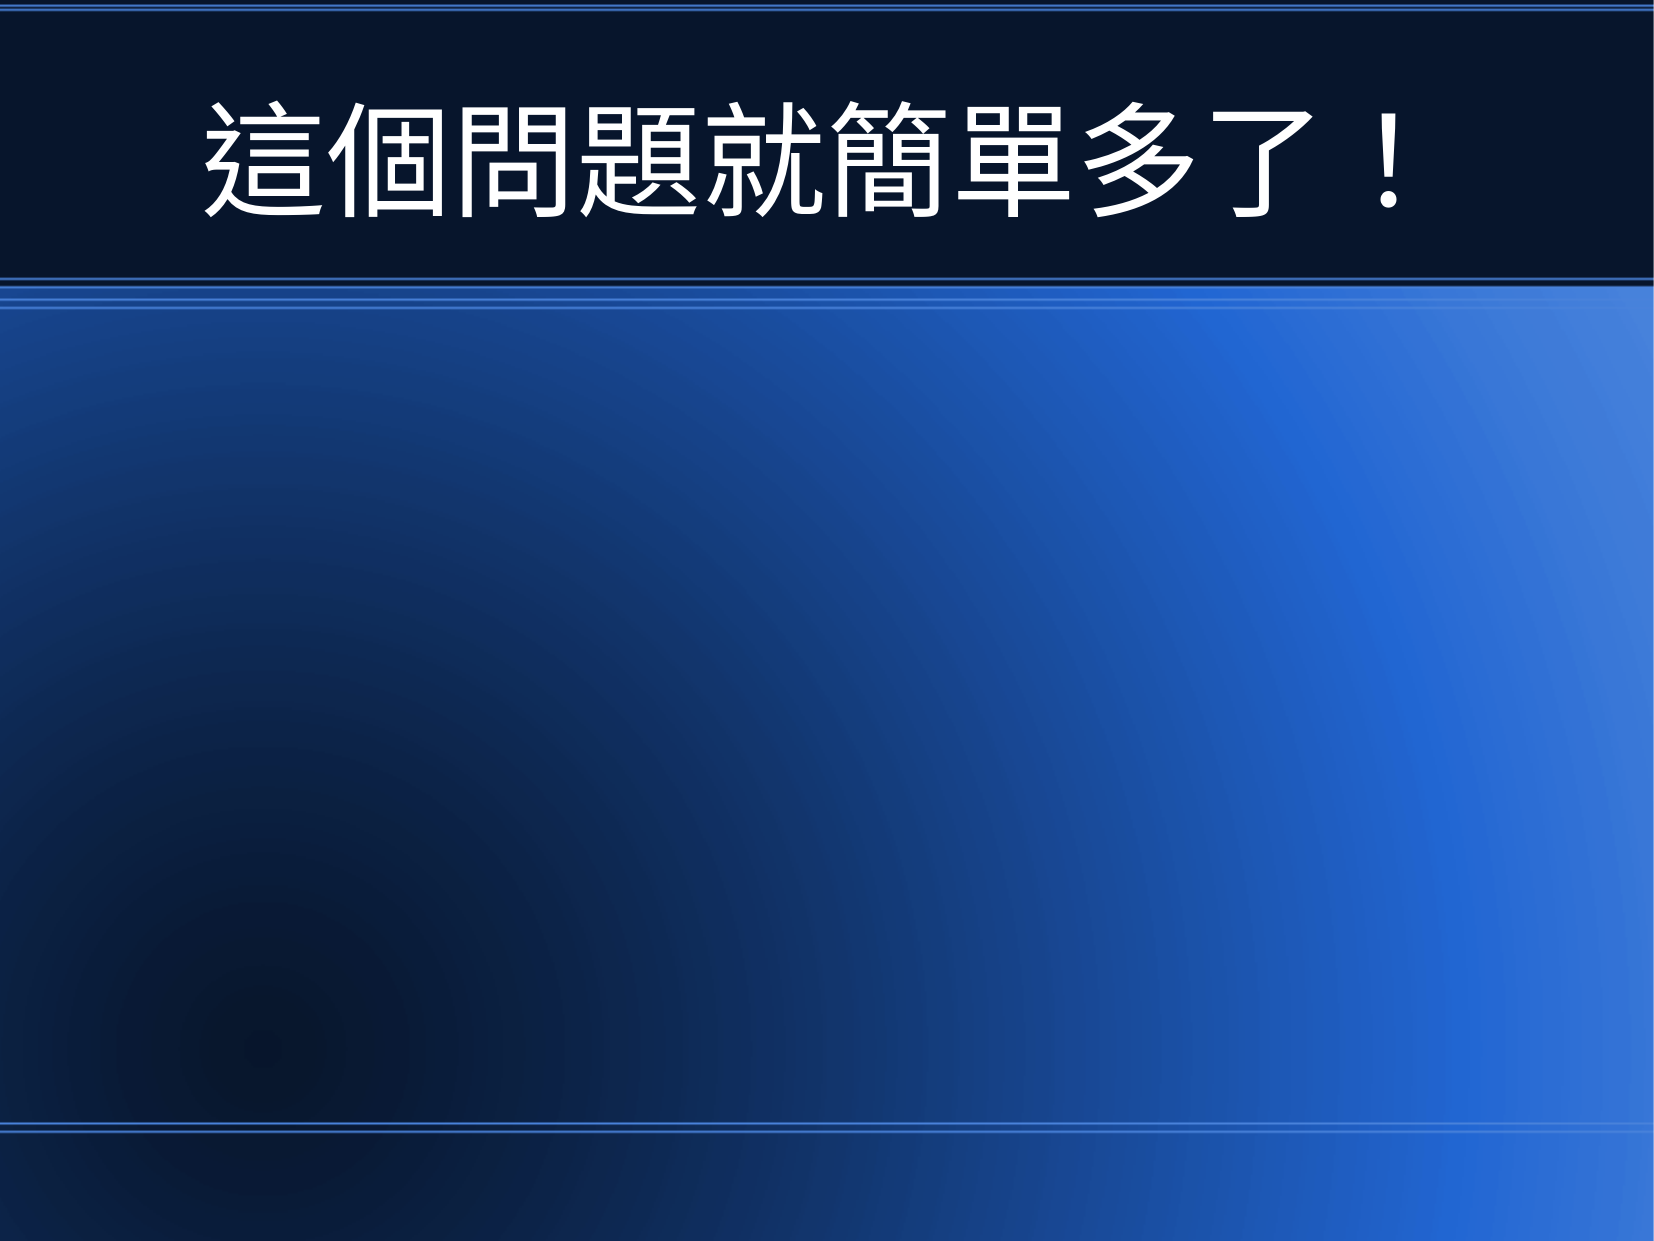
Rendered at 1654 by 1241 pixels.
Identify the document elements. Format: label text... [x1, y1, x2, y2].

title 這個問題就簡單多了！ [82, 49, 1571, 257]
picture [0, 0, 1654, 1241]
